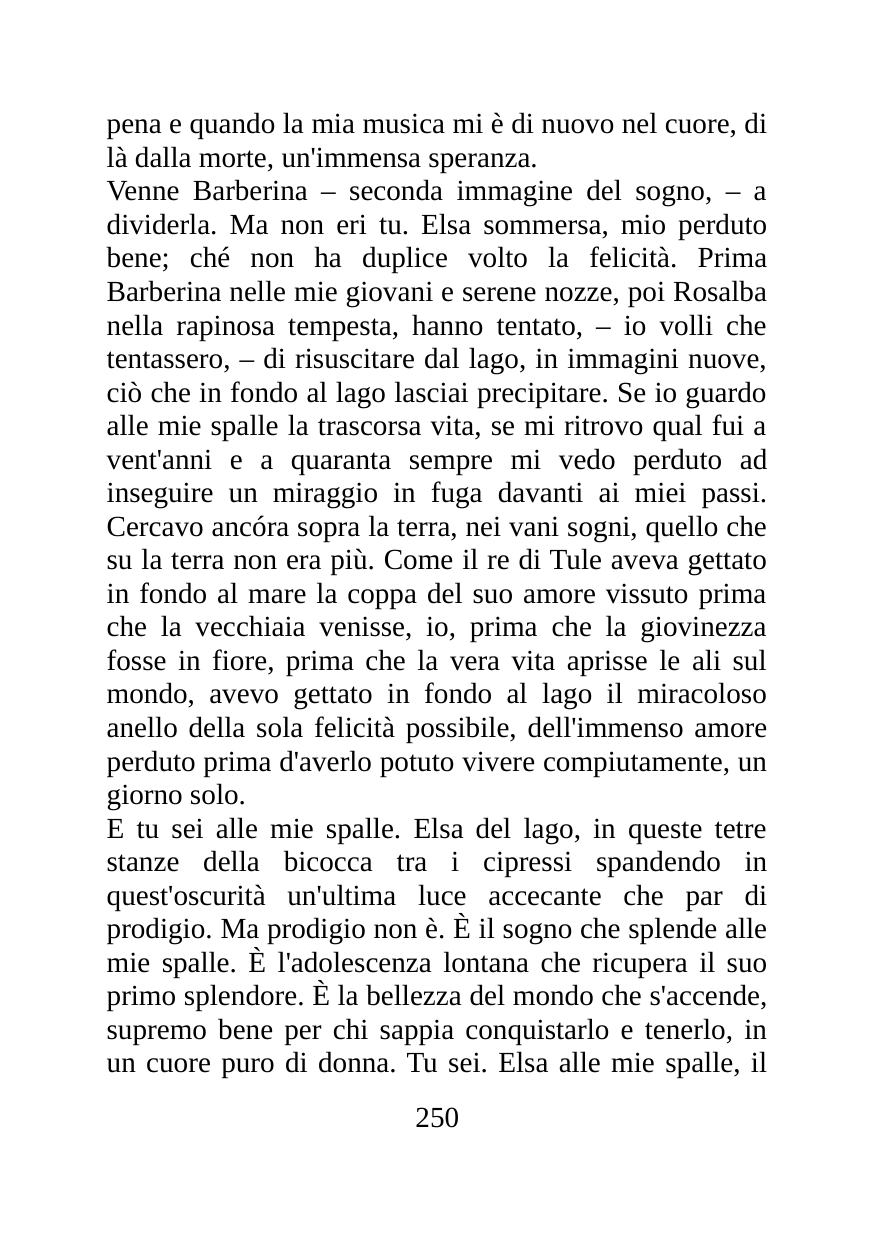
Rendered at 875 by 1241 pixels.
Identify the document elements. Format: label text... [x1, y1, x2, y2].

text pena e quando la mia musica mi è di nuovo nel cuore, di là dalla morte, un'immensa speranza. [106, 106, 768, 173]
text E tu sei alle mie spalle. Elsa del lago, in queste tetre stanze della bicocca tra i cipressi spandendo in quest'oscurità un'ultima luce accecante che par di prodigio. Ma prodigio non è. È il sogno che splende alle mie spalle. È l'adolescenza lontana che ricupera il suo primo splendore. È la bellezza del mondo che s'accende, supremo bene per chi sappia conquistarlo e tenerlo, in un cuore puro di donna. Tu sei. Elsa alle mie spalle, il [106, 811, 768, 1079]
text Venne Barberina – seconda immagine del sogno, – a dividerla. Ma non eri tu. Elsa sommersa, mio perduto bene; ché non ha duplice volto la felicità. Prima Barberina nelle mie giovani e serene nozze, poi Rosalba nella rapinosa tempesta, hanno tentato, – io volli che tentassero, – di risuscitare dal lago, in immagini nuove, ciò che in fondo al lago lasciai precipitare. Se io guardo alle mie spalle la trascorsa vita, se mi ritrovo qual fui a vent'anni e a quaranta sempre mi vedo perduto ad inseguire un miraggio in fuga davanti ai miei passi. Cercavo ancóra sopra la terra, nei vani sogni, quello che su la terra non era più. Come il re di Tule aveva gettato in fondo al mare la coppa del suo amore vissuto prima che la vecchiaia venisse, io, prima che la giovinezza fosse in fiore, prima che la vera vita aprisse le ali sul mondo, avevo gettato in fondo al lago il miracoloso anello della sola felicità possibile, dell'immenso amore perduto prima d'averlo potuto vivere compiutamente, un giorno solo. [106, 173, 768, 811]
